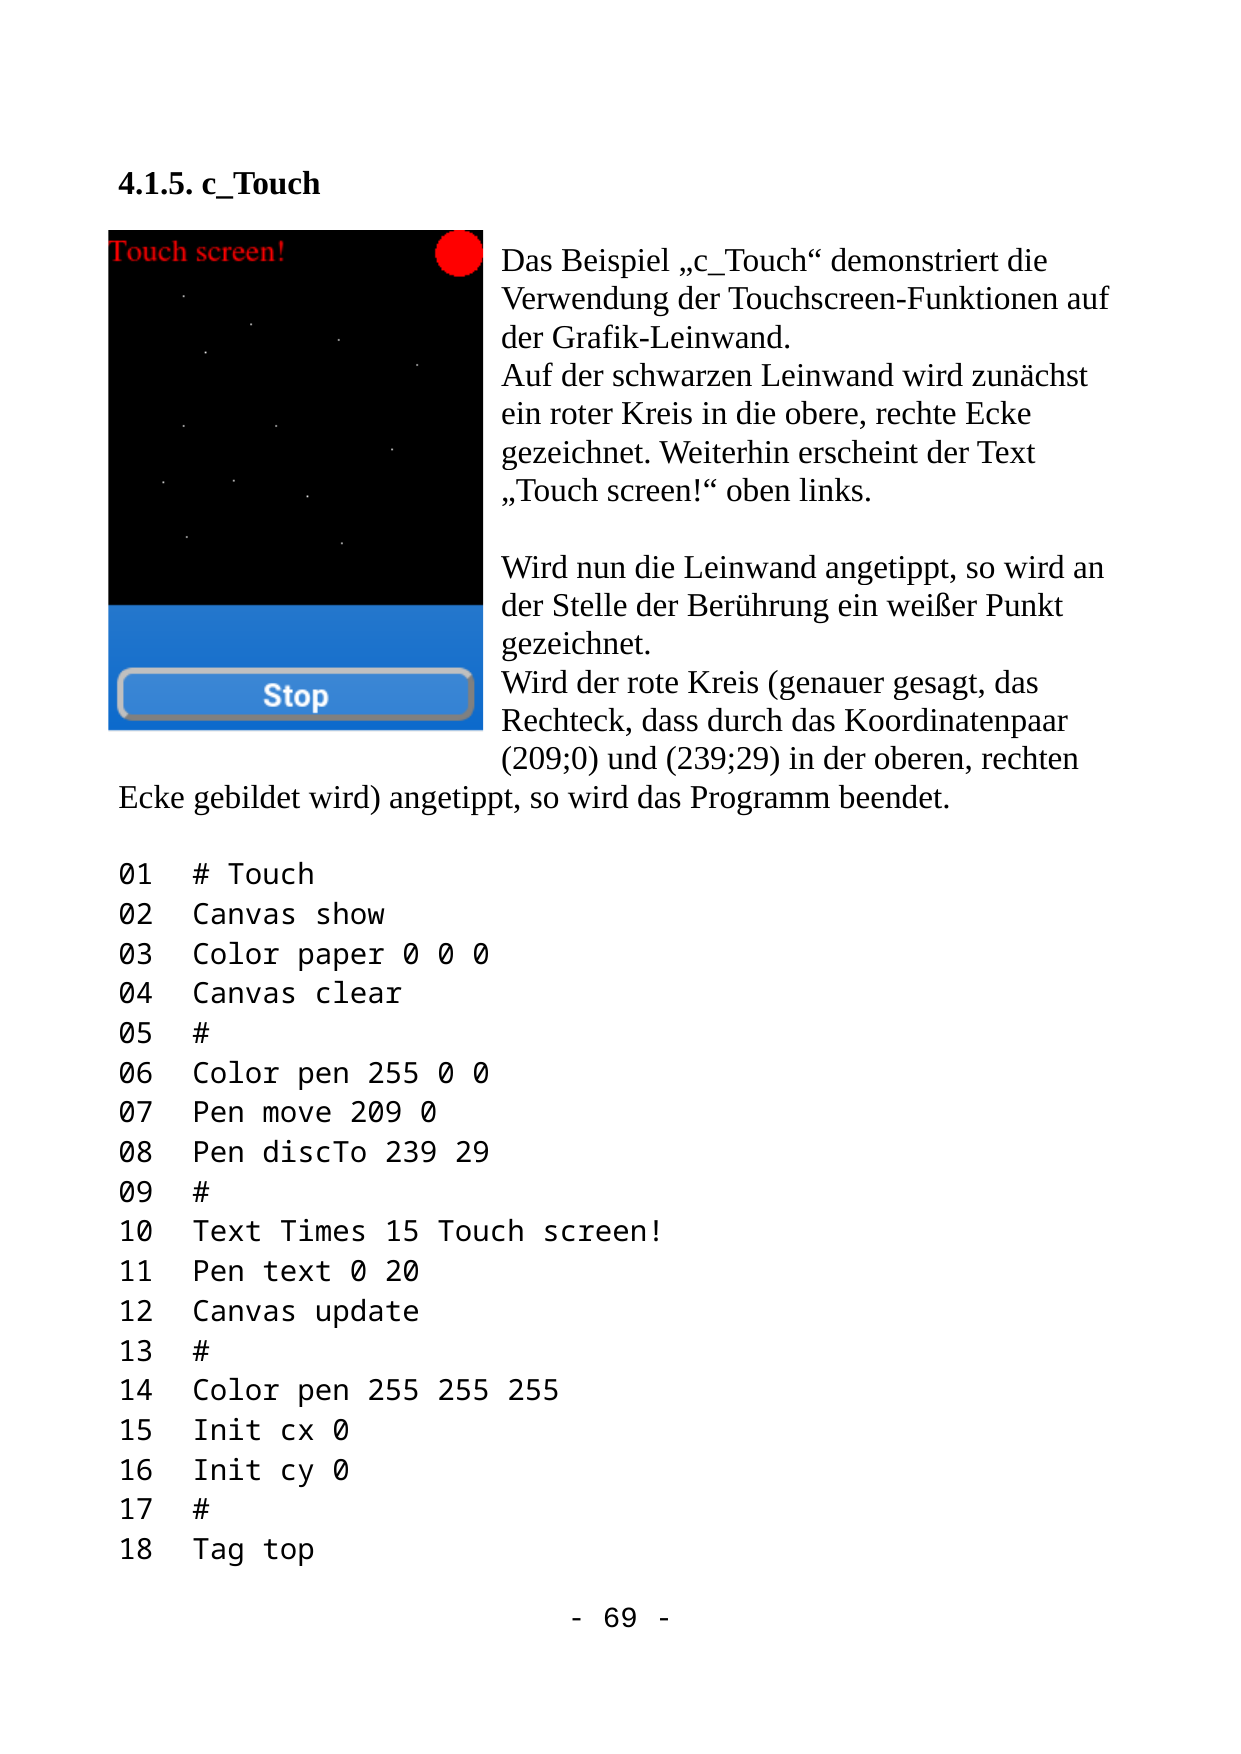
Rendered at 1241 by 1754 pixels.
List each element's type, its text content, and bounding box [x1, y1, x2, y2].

text Auf der schwarzen Leinwand wird zunächst ein roter Kreis in die obere, rechte Ecke gezeichnet. Weiterhin erscheint der Text „Touch screen!“ oben links. [484, 355, 1122, 508]
picture [108, 230, 484, 732]
text Wird nun die Leinwand angetippt, so wird an der Stelle der Berührung ein weißer Punkt gezeichnet. [484, 547, 1122, 662]
text Das Beispiel „c_Touch“ demonstriert die Verwendung der Touchscreen-Funktionen auf der Grafik-Leinwand. [484, 240, 1122, 355]
text Wird der rote Kreis (genauer gesagt, das Rechteck, dass durch das Koordinatenpaar (209;0) und (239;29) in der oberen, rechten Ecke gebildet wird) angetippt, so wird das Programm beendet. [118, 662, 1122, 815]
text 4.1.5. c_Touch [118, 163, 1122, 202]
text 01 # Touch 02 Canvas show 03 Color paper 0 0 0 04 Canvas clear 05 # 06 Color pen 255 0 0 07 Pen move 209 0 08 Pen discTo 239 29 09 # 10 Text Times 15 Touch screen! 11 Pen text 0 20 12 Canvas update 13 # 14 Color pen 255 255 255 15 Init cx 0 16 Init cy 0 17 # 18 Tag top [118, 853, 1122, 1568]
